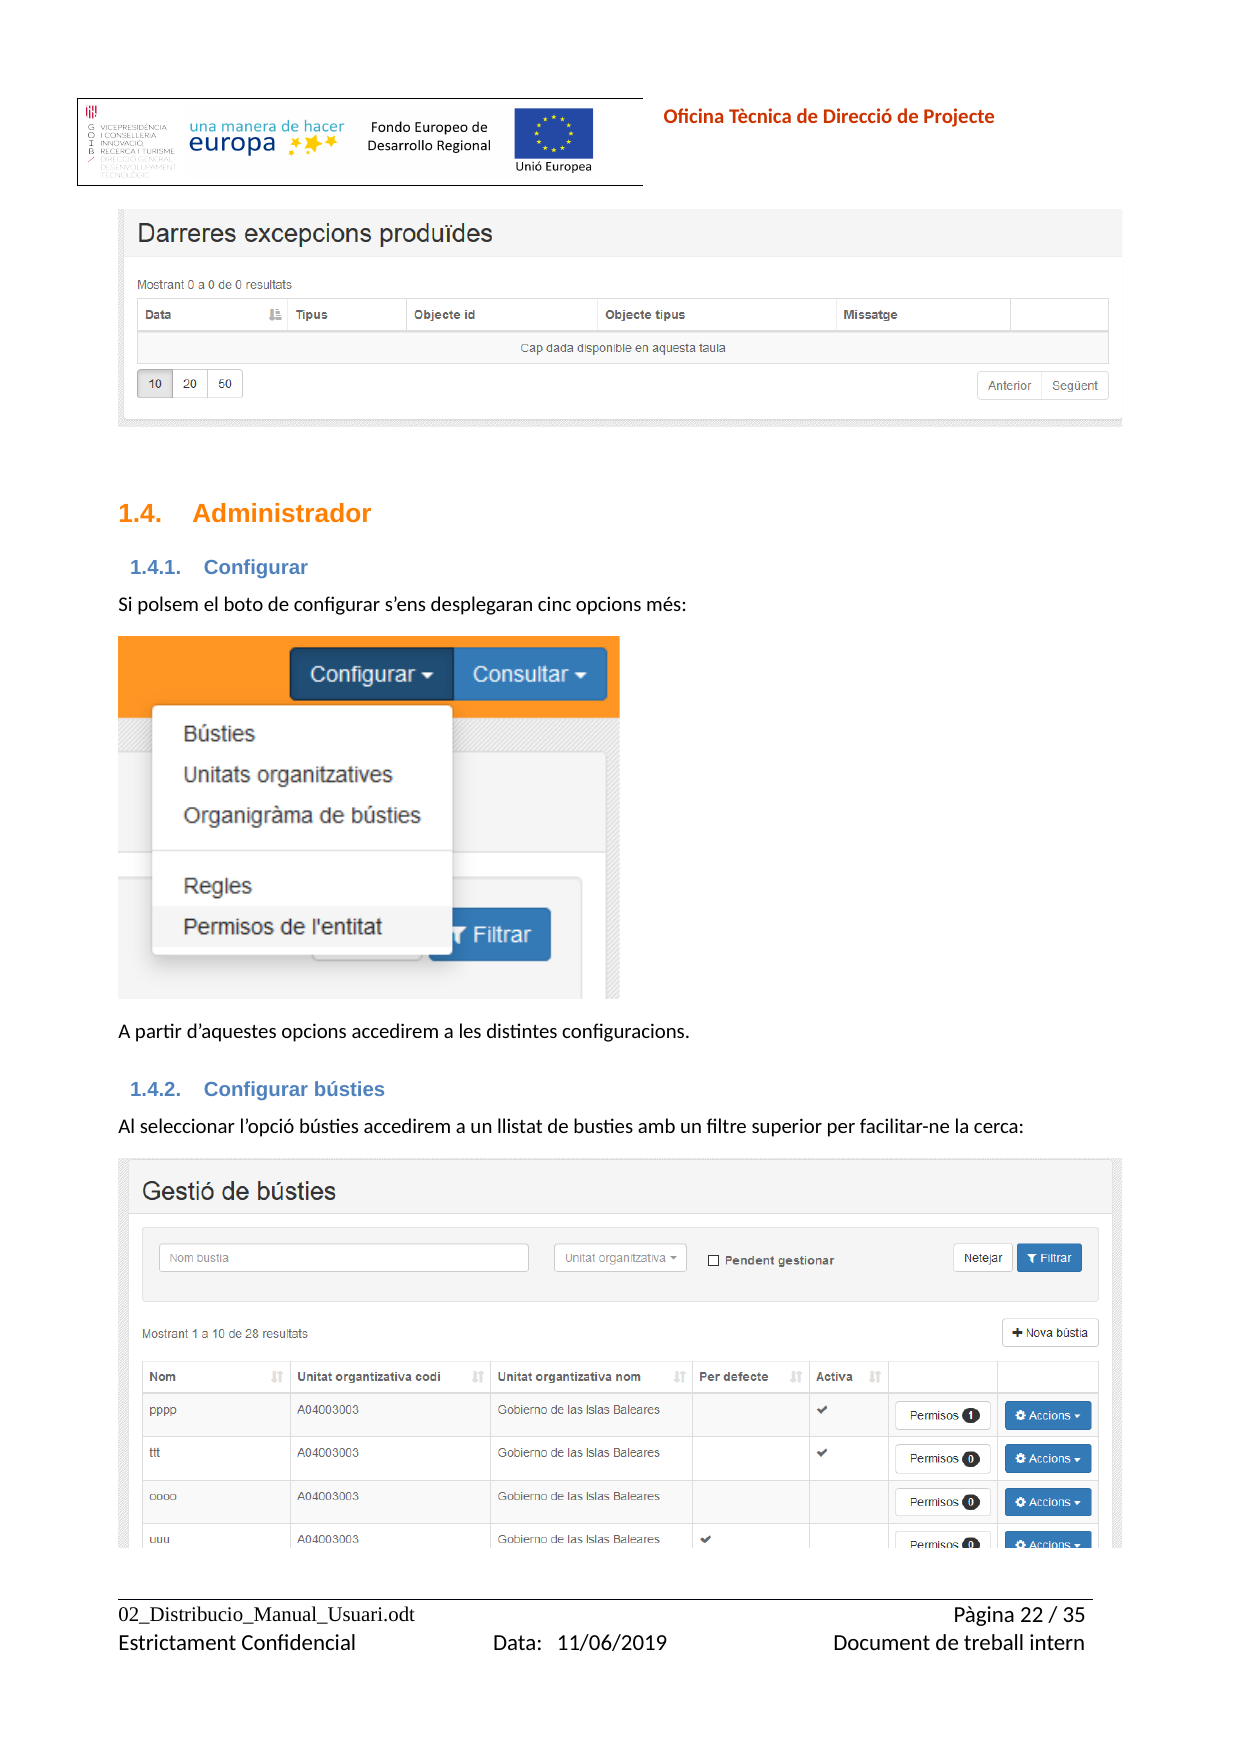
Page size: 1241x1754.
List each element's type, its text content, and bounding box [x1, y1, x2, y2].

picture [187, 103, 599, 180]
picture [118, 1158, 1123, 1548]
subtitle Configurar [130, 555, 1122, 578]
text Si polsem el boto de configurar s’ens desplegaran cinc opcions més: [118, 591, 1122, 616]
picture [118, 209, 1123, 427]
text Al seleccionar l’opció bústies accedirem a un llistat de busties amb un filtre superior per facilitar-ne la cerca: [118, 1113, 1122, 1139]
subtitle Administrador [118, 498, 1122, 528]
subtitle Configurar bústies [130, 1078, 1122, 1101]
picture [118, 636, 620, 999]
text A partir d’aquestes opcions accedirem a les distintes configuracions. [118, 1018, 1122, 1043]
picture [82, 103, 181, 180]
